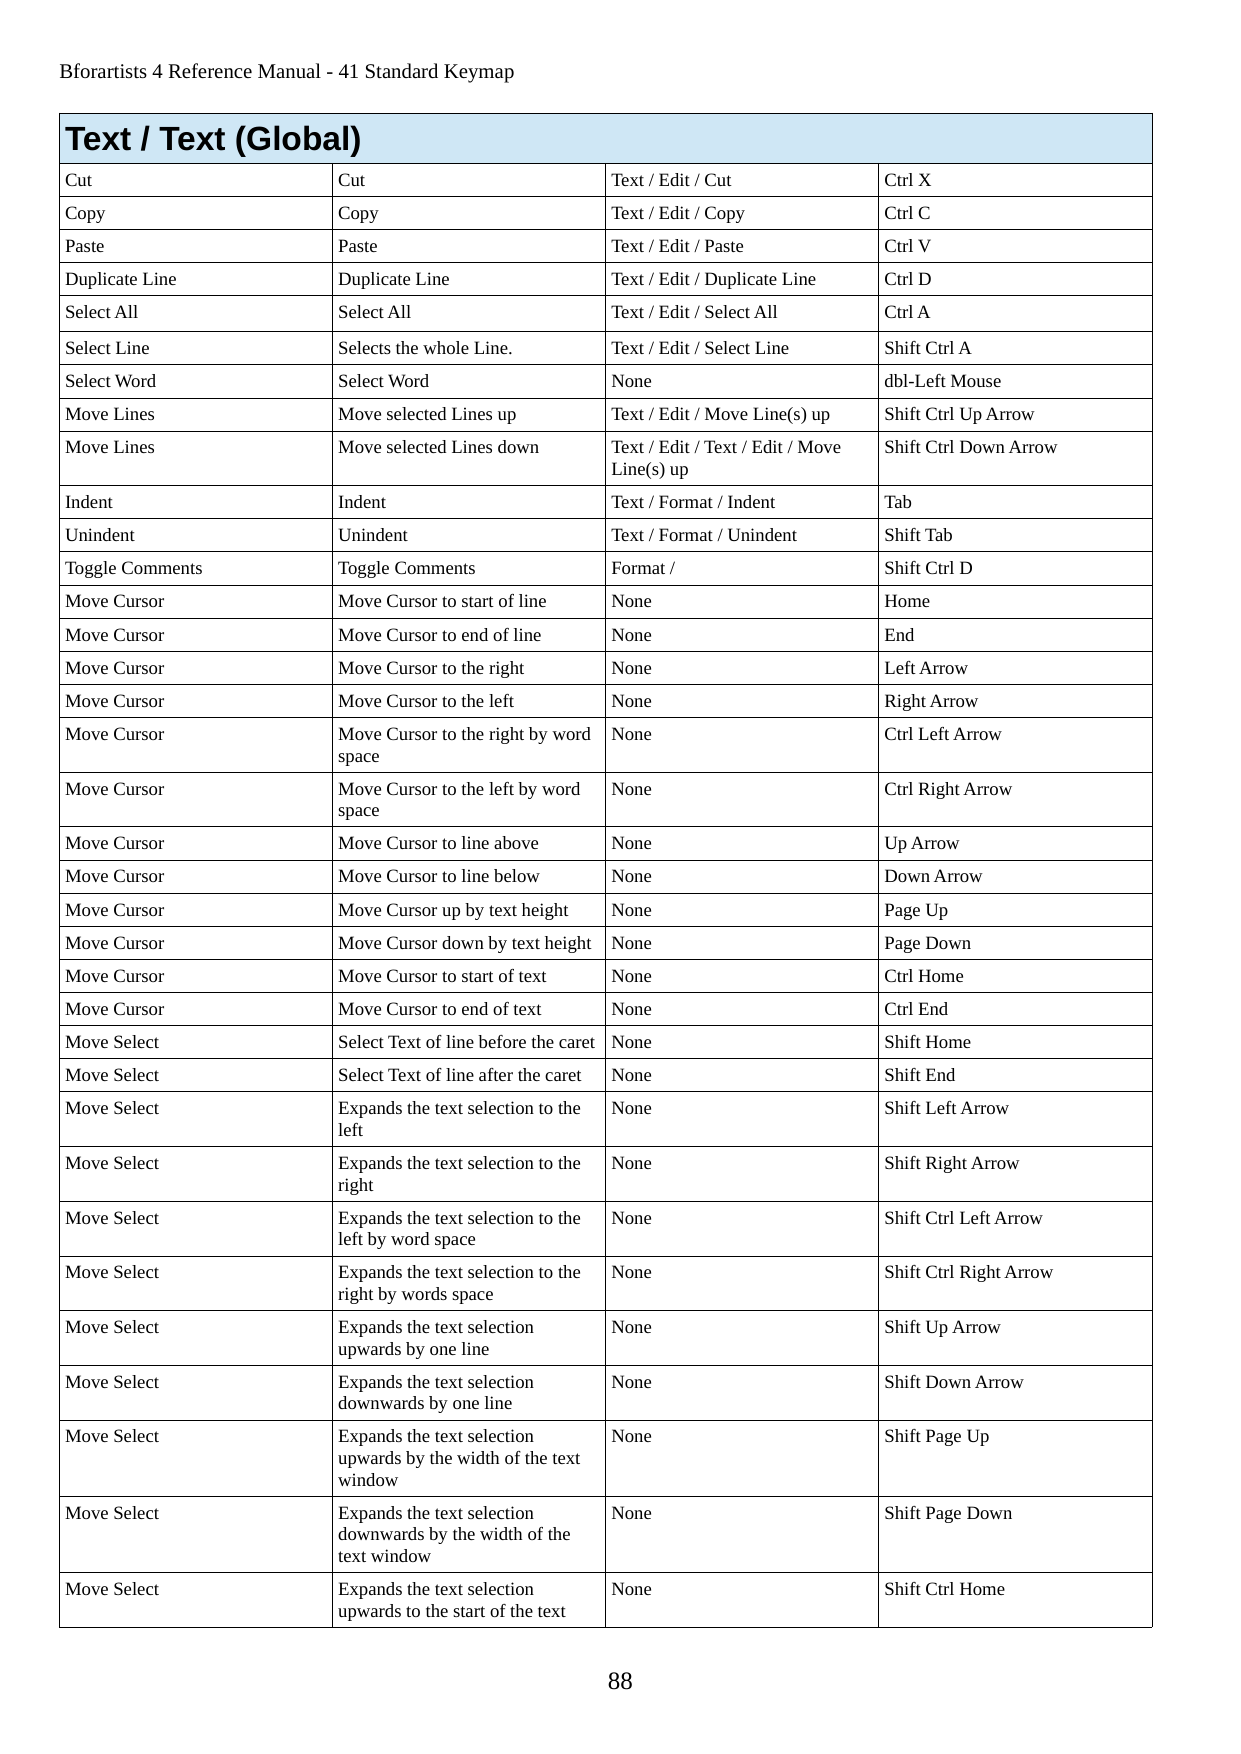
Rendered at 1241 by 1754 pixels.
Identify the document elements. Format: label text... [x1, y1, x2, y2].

table_cell Tab [879, 486, 1152, 518]
table_cell Shift Ctrl Left Arrow [879, 1202, 1152, 1256]
table_cell None [606, 1257, 878, 1310]
table_cell Paste [333, 230, 605, 262]
table_cell None [606, 365, 878, 397]
table_cell Shift Tab [879, 519, 1152, 551]
table_cell Shift Ctrl Home [879, 1573, 1152, 1627]
table_cell Shift Ctrl Down Arrow [879, 432, 1152, 485]
table_cell Left Arrow [879, 652, 1152, 684]
table_cell Move Select [60, 1366, 332, 1419]
table_cell Duplicate Line [60, 263, 332, 295]
table_cell Move Cursor [60, 685, 332, 717]
table_cell None [606, 827, 878, 859]
table_cell Text / Edit / Cut [606, 164, 878, 196]
table_cell Select Text of line before the caret [333, 1026, 605, 1058]
table_cell Ctrl X [879, 164, 1152, 196]
table_cell Move Cursor [60, 993, 332, 1025]
table_cell Cut [333, 164, 605, 196]
table_cell Unindent [333, 519, 605, 551]
table_cell Expands the text selection to the left [333, 1092, 605, 1146]
table_cell Toggle Comments [60, 552, 332, 584]
table_cell Page Down [879, 927, 1152, 959]
table_cell None [606, 960, 878, 992]
table_cell None [606, 1092, 878, 1146]
table_cell None [606, 586, 878, 618]
table_cell Ctrl Right Arrow [879, 773, 1152, 826]
table_cell Select All [60, 296, 332, 331]
table_cell Move Select [60, 1573, 332, 1627]
table_cell Expands the text selection to the right [333, 1147, 605, 1201]
table_cell Move Cursor to end of line [333, 619, 605, 651]
table_cell Ctrl C [879, 197, 1152, 229]
table_cell None [606, 1421, 878, 1496]
table_cell Shift End [879, 1059, 1152, 1091]
table_cell Move Select [60, 1497, 332, 1572]
table_cell Right Arrow [879, 685, 1152, 717]
table_cell None [606, 993, 878, 1025]
table_cell Shift Ctrl Right Arrow [879, 1257, 1152, 1310]
table_cell Move Select [60, 1202, 332, 1256]
table_cell Move Select [60, 1311, 332, 1365]
table_cell Copy [60, 197, 332, 229]
table_cell Expands the text selection downwards by one line [333, 1366, 605, 1419]
table_cell Text / Edit / Duplicate Line [606, 263, 878, 295]
table_cell Shift Left Arrow [879, 1092, 1152, 1146]
table_cell None [606, 1497, 878, 1572]
table_cell Shift Page Up [879, 1421, 1152, 1496]
table_cell Indent [60, 486, 332, 518]
table_cell Move Cursor to end of text [333, 993, 605, 1025]
table_cell Shift Ctrl Up Arrow [879, 399, 1152, 431]
table_cell Move Cursor to start of line [333, 586, 605, 618]
table_cell Up Arrow [879, 827, 1152, 859]
table_cell Duplicate Line [333, 263, 605, 295]
table_cell Move Cursor [60, 586, 332, 618]
table_cell Text / Edit / Select Line [606, 332, 878, 364]
table_cell Move Cursor [60, 718, 332, 772]
table_cell None [606, 1573, 878, 1627]
table_cell Unindent [60, 519, 332, 551]
table_cell Move Cursor [60, 827, 332, 859]
table_cell Move Cursor to the right by word space [333, 718, 605, 772]
table_cell Toggle Comments [333, 552, 605, 584]
table_cell Copy [333, 197, 605, 229]
table_cell Move selected Lines up [333, 399, 605, 431]
table_cell Move Cursor [60, 652, 332, 684]
table_cell Ctrl A [879, 296, 1152, 331]
table_cell Select Word [333, 365, 605, 397]
table_cell Shift Ctrl D [879, 552, 1152, 584]
table_cell Shift Page Down [879, 1497, 1152, 1572]
table_cell Move Lines [60, 432, 332, 485]
table_cell None [606, 927, 878, 959]
table_cell None [606, 718, 878, 772]
table_cell None [606, 861, 878, 893]
table_cell Move Cursor up by text height [333, 894, 605, 926]
table_cell Ctrl D [879, 263, 1152, 295]
table_header Text / Text (Global) [60, 114, 1152, 163]
table_cell Ctrl V [879, 230, 1152, 262]
table_cell Move Cursor to the right [333, 652, 605, 684]
table_cell Move Lines [60, 399, 332, 431]
table_cell Move Select [60, 1059, 332, 1091]
table_cell Ctrl Home [879, 960, 1152, 992]
table_cell Expands the text selection downwards by the width of the text window [333, 1497, 605, 1572]
table_cell Select All [333, 296, 605, 331]
table_cell Move Cursor to line above [333, 827, 605, 859]
table_cell Text / Format / Indent [606, 486, 878, 518]
table_cell Text / Edit / Move Line(s) up [606, 399, 878, 431]
table_cell Move Cursor [60, 927, 332, 959]
table_cell Move Cursor to line below [333, 861, 605, 893]
table_cell Shift Up Arrow [879, 1311, 1152, 1365]
table_cell Text / Edit / Paste [606, 230, 878, 262]
table_cell None [606, 1202, 878, 1256]
table_cell Move Cursor to the left by word space [333, 773, 605, 826]
table_cell Down Arrow [879, 861, 1152, 893]
table_cell Ctrl Left Arrow [879, 718, 1152, 772]
table_cell None [606, 685, 878, 717]
table_cell Expands the text selection to the right by words space [333, 1257, 605, 1310]
table_cell Format / [606, 552, 878, 584]
table_cell Move Select [60, 1421, 332, 1496]
table_cell Move Cursor [60, 773, 332, 826]
table_cell Move Select [60, 1257, 332, 1310]
table_cell None [606, 894, 878, 926]
table_cell Paste [60, 230, 332, 262]
table_cell Shift Ctrl A [879, 332, 1152, 364]
table_cell Move Cursor [60, 960, 332, 992]
table_cell Text / Edit / Copy [606, 197, 878, 229]
table_cell Move Cursor to start of text [333, 960, 605, 992]
table_cell None [606, 1059, 878, 1091]
table_cell None [606, 1311, 878, 1365]
table_cell Expands the text selection upwards by one line [333, 1311, 605, 1365]
table_cell Home [879, 586, 1152, 618]
table_cell Move Cursor [60, 619, 332, 651]
table_cell Expands the text selection upwards to the start of the text [333, 1573, 605, 1627]
table_cell Cut [60, 164, 332, 196]
table_cell Text / Format / Unindent [606, 519, 878, 551]
table_cell Shift Down Arrow [879, 1366, 1152, 1419]
table_cell None [606, 1366, 878, 1419]
table_cell Page Up [879, 894, 1152, 926]
table_cell Move Select [60, 1092, 332, 1146]
table_cell Move Select [60, 1026, 332, 1058]
table_cell None [606, 619, 878, 651]
table_cell Select Word [60, 365, 332, 397]
table_cell Expands the text selection to the left by word space [333, 1202, 605, 1256]
table_cell Ctrl End [879, 993, 1152, 1025]
table_cell None [606, 1026, 878, 1058]
table_cell Shift Home [879, 1026, 1152, 1058]
table_cell End [879, 619, 1152, 651]
table_cell Shift Right Arrow [879, 1147, 1152, 1201]
table_cell Selects the whole Line. [333, 332, 605, 364]
table_cell Move Select [60, 1147, 332, 1201]
table_cell Move Cursor down by text height [333, 927, 605, 959]
table_cell Move selected Lines down [333, 432, 605, 485]
table_cell Indent [333, 486, 605, 518]
table_cell Text / Edit / Text / Edit / Move Line(s) up [606, 432, 878, 485]
table_cell None [606, 652, 878, 684]
table_cell Move Cursor to the left [333, 685, 605, 717]
table_cell Move Cursor [60, 861, 332, 893]
table_cell dbl-Left Mouse [879, 365, 1152, 397]
table_cell Expands the text selection upwards by the width of the text window [333, 1421, 605, 1496]
table_cell Move Cursor [60, 894, 332, 926]
table_cell Text / Edit / Select All [606, 296, 878, 331]
table_cell None [606, 773, 878, 826]
table_cell Select Line [60, 332, 332, 364]
table_cell None [606, 1147, 878, 1201]
table_cell Select Text of line after the caret [333, 1059, 605, 1091]
